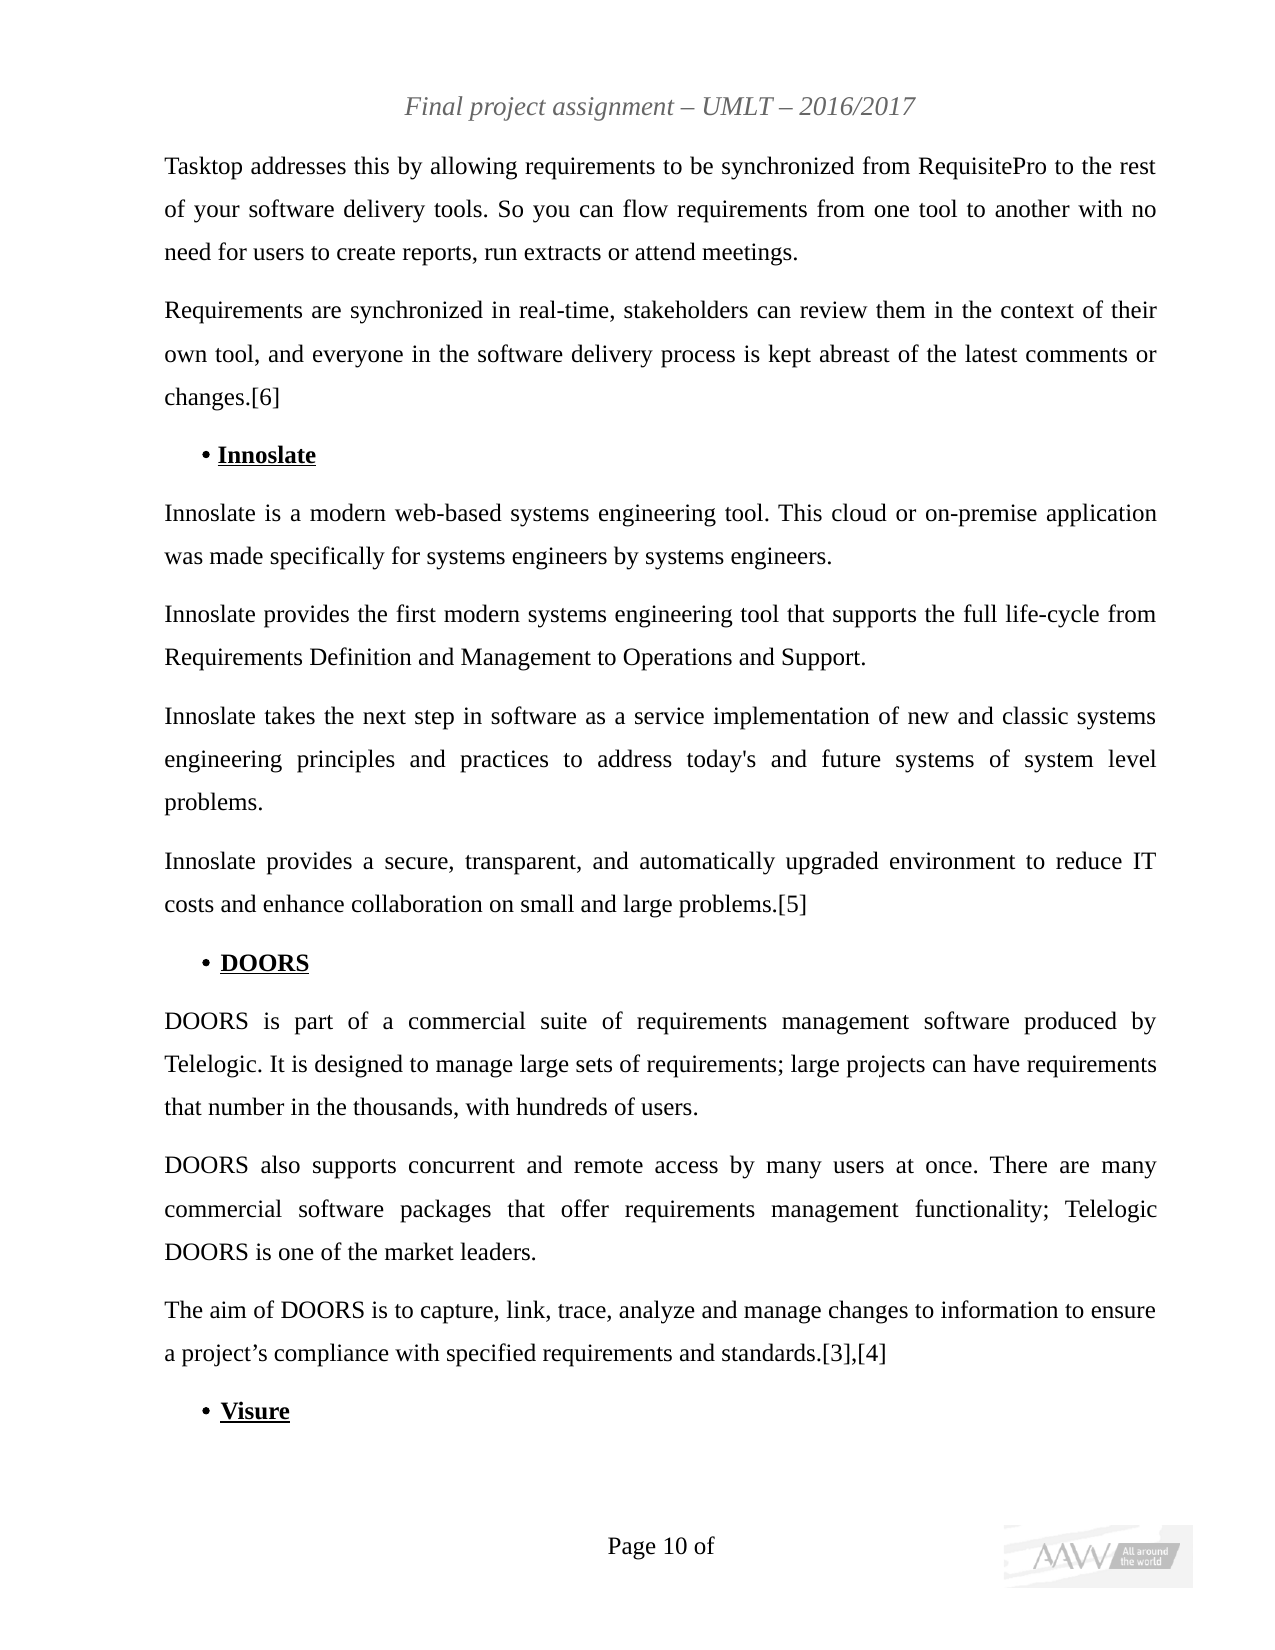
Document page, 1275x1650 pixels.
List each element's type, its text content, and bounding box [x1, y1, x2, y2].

text Innoslate provides the first modern systems engineering tool that supports the full life-cycle from Requirements Definition and Management to Operations and Support. [164, 599, 1158, 671]
picture [1003, 1525, 1193, 1588]
list DOORS [202, 948, 1158, 977]
text Innoslate provides a secure, transparent, and automatically upgraded environment to reduce IT costs and enhance collaboration on small and large problems.[5] [164, 846, 1158, 918]
list Visure [202, 1396, 1158, 1425]
text DOORS also supports concurrent and remote access by many users at once. There are many commercial software packages that offer requirements management functionality; Telelogic DOORS is one of the market leaders. [164, 1151, 1158, 1266]
text Innoslate takes the next step in software as a service implementation of new and classic systems engineering principles and practices to address today's and future systems of system level problems. [164, 701, 1158, 816]
text Tasktop addresses this by allowing requirements to be synchronized from RequisitePro to the rest of your software delivery tools. So you can flow requirements from one tool to another with no need for users to create reports, run extracts or attend meetings. [164, 151, 1158, 266]
text DOORS is part of a commercial suite of requirements management software produced by Telelogic. It is designed to manage large sets of requirements; large projects can have requirements that number in the thousands, with hundreds of users. [164, 1006, 1158, 1121]
text Innoslate is a modern web-based systems engineering tool. This cloud or on-premise application was made specifically for systems engineers by systems engineers. [164, 498, 1158, 570]
list Innoslate [202, 440, 1158, 469]
text Requirements are synchronized in real-time, stakeholders can review them in the context of their own tool, and everyone in the software delivery process is kept abreast of the latest comments or changes.[6] [164, 296, 1158, 411]
text The aim of DOORS is to capture, link, trace, analyze and manage changes to information to ensure a project’s compliance with specified requirements and standards.[3],[4] [164, 1295, 1158, 1367]
